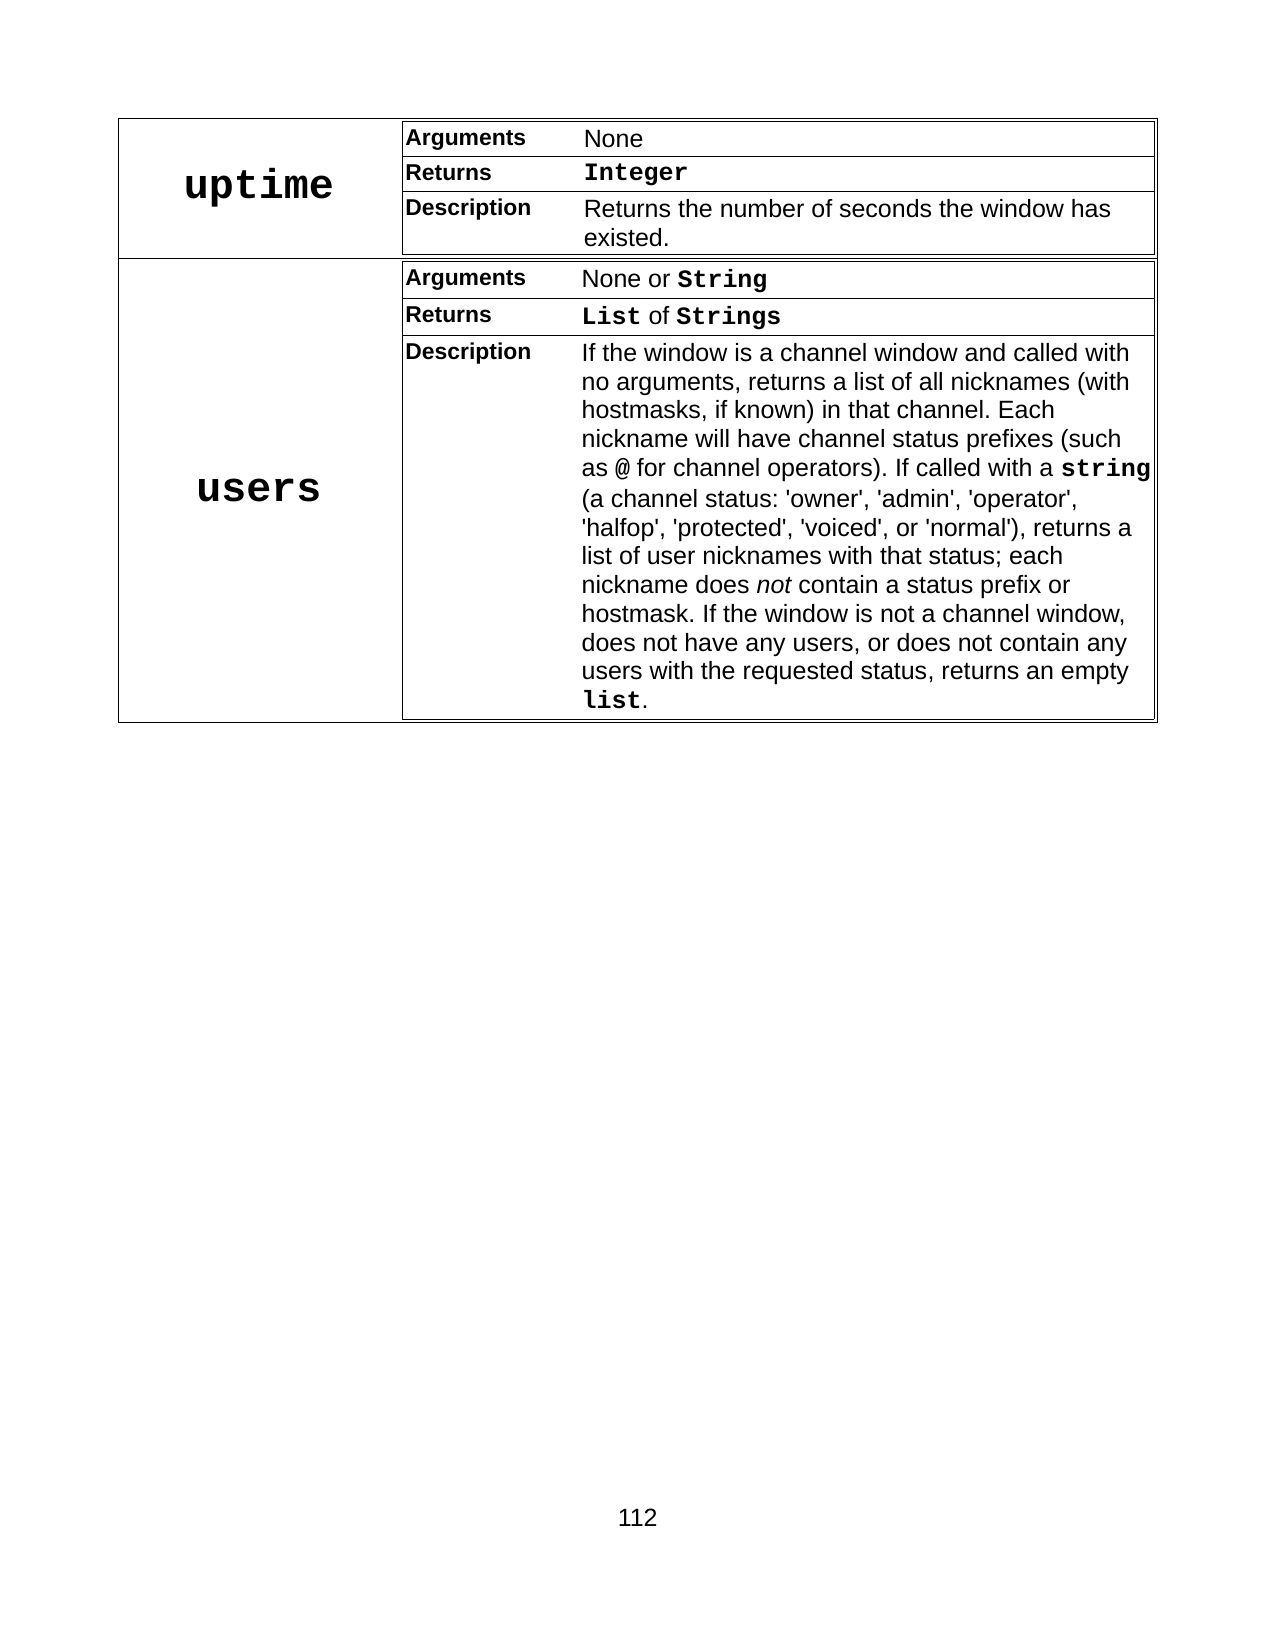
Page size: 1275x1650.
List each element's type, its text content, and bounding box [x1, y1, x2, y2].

table_cell uptime [119, 119, 399, 257]
table_cell users [119, 259, 399, 722]
table_header Arguments [403, 262, 578, 298]
table_header Arguments [403, 122, 581, 156]
table_cell Returns [403, 157, 581, 191]
table_header None [581, 122, 1154, 156]
table_cell Description [403, 336, 578, 719]
table_cell Returns the number of seconds the window has existed. [581, 192, 1154, 254]
table_cell If the window is a channel window and called with no arguments, returns a list of all nicknames (with hostmasks, if known) in that channel. Each nickname will have channel status prefixes (such as @ for channel operators). If called with a string (a channel status: 'owner', 'admin', 'operator', 'halfop', 'protected', 'voiced', or 'normal'), returns a list of user nicknames with that status; each nickname does not contain a status prefix or hostmask. If the window is not a channel window, does not have any users, or does not contain any users with the requested status, returns an empty list. [578, 336, 1154, 719]
table_cell Integer [581, 157, 1154, 191]
table_cell [399, 259, 1157, 722]
table_cell List of Strings [578, 299, 1154, 335]
table_cell Description [403, 192, 581, 254]
table_header None or String [578, 262, 1154, 298]
table_cell [399, 119, 1157, 257]
table_cell Returns [403, 299, 578, 335]
